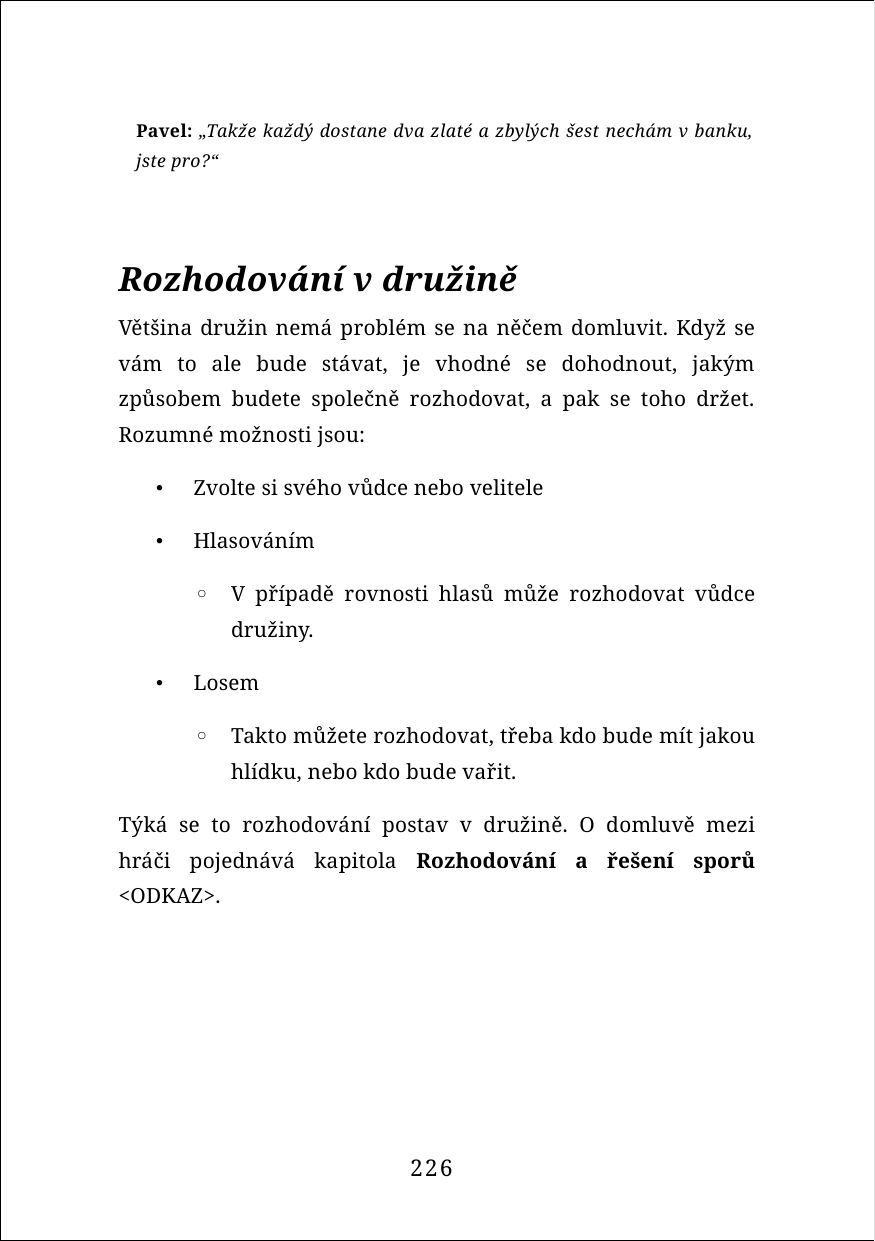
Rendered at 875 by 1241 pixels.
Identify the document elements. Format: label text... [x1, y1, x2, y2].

list Losem [156, 668, 756, 697]
text Pavel: „Takže každý dostane dva zlaté a zbylých šest nechám v banku, jste pro?“ [136, 118, 756, 203]
text Většina družin nemá problém se na něčem domluvit. Když se vám to ale bude stávat, je vhodné se dohodnout, jakým způsobem budete společně rozhodovat, a pak se toho držet. Rozumné možnosti jsou: [118, 313, 756, 448]
subtitle Rozhodování v družině [118, 256, 756, 302]
text Týká se to rozhodování postav v družině. O domluvě mezi hráči pojednává kapitola Rozhodování a řešení sporů <ODKAZ>. [118, 810, 756, 910]
list Zvolte si svého vůdce nebo velitele [156, 473, 756, 502]
list Hlasováním [156, 526, 756, 555]
list V případě rovnosti hlasů může rozhodovat vůdce družiny. [193, 579, 756, 643]
list Takto můžete rozhodovat, třeba kdo bude mít jakou hlídku, nebo kdo bude vařit. [193, 722, 756, 786]
